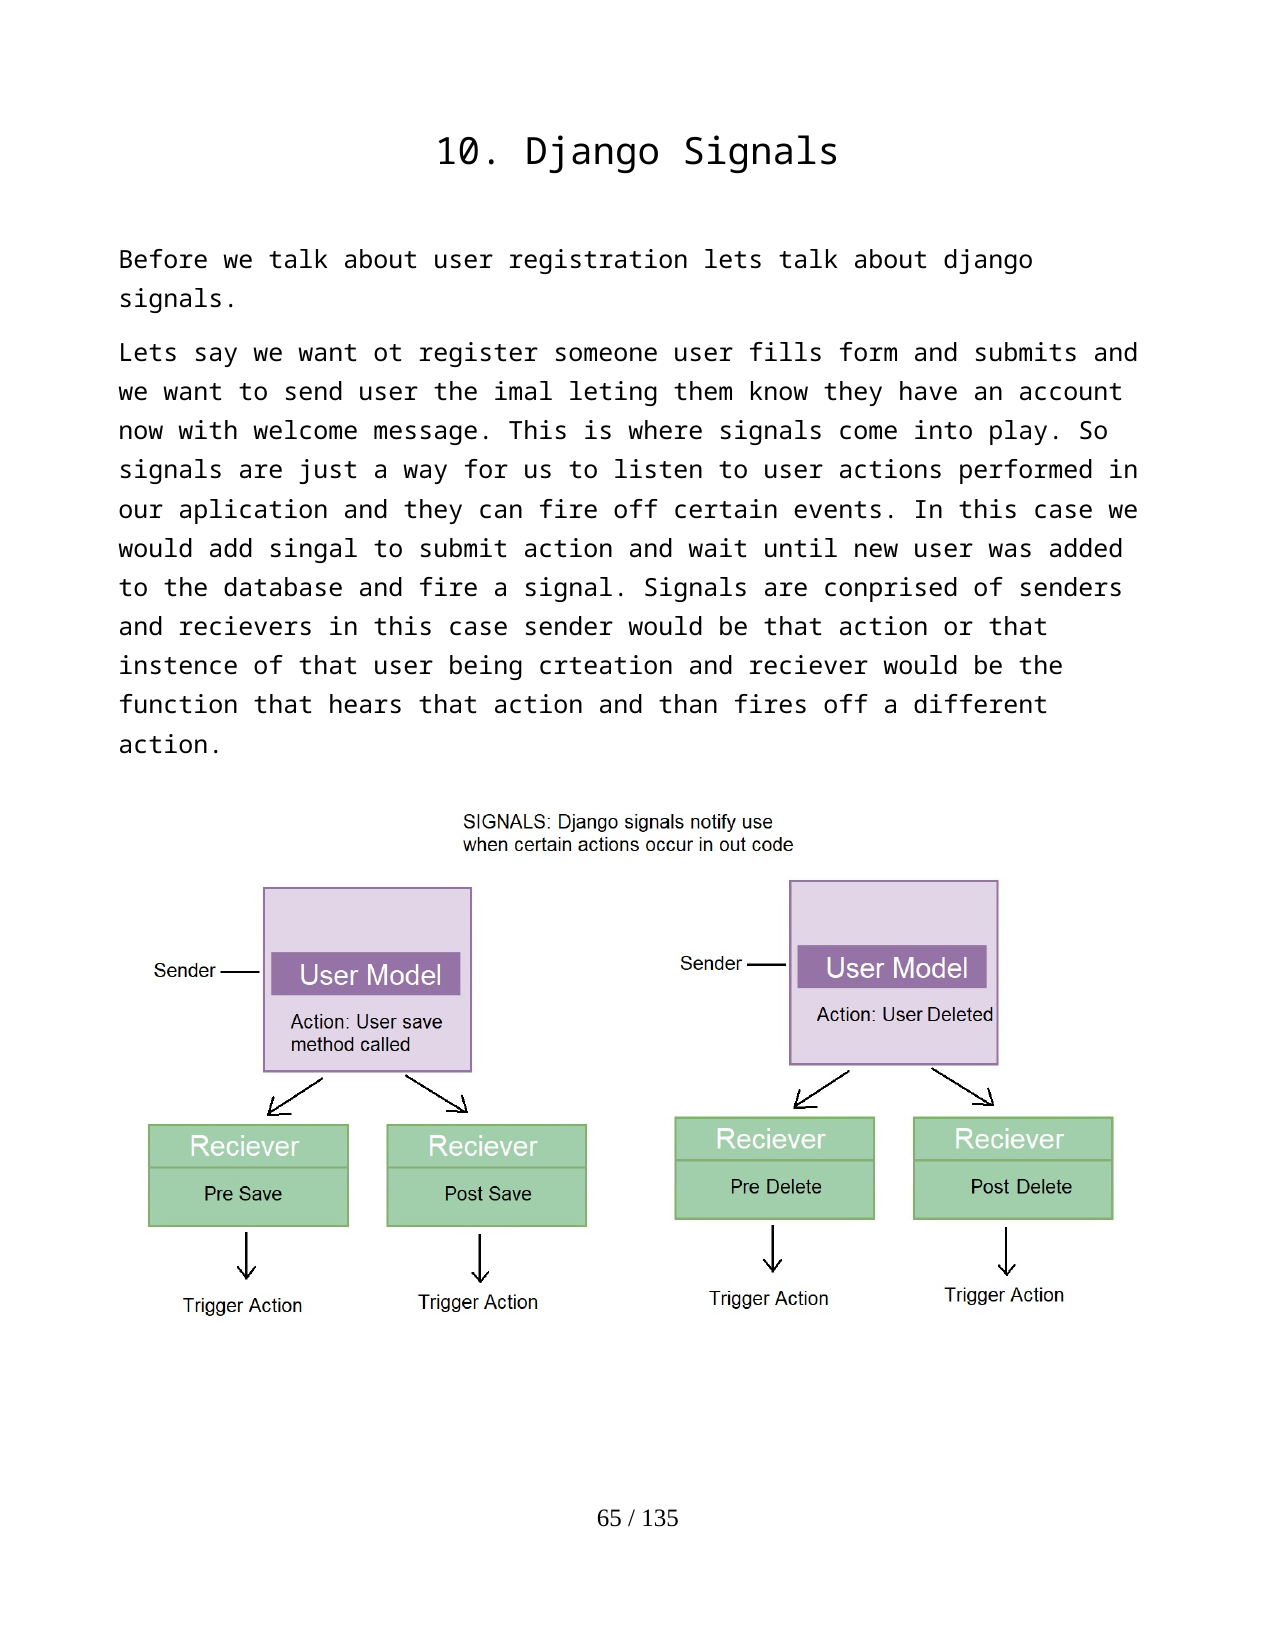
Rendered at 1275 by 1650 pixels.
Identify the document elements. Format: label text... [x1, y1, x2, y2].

text Lets say we want ot register someone user fills form and submits and we want to send user the imal leting them know they have an account now with welcome message. This is where signals come into play. So signals are just a way for us to listen to user actions performed in our aplication and they can fire off certain events. In this case we would add singal to submit action and wait until new user was added to the database and fire a signal. Signals are conprised of senders and recievers in this case sender would be that action or that instence of that user being crteation and reciever would be the function that hears that action and than fires off a different action. [118, 334, 1157, 760]
subtitle 10. Django Signals [118, 124, 1157, 175]
picture [118, 780, 1157, 1324]
text Before we talk about user registration lets talk about django signals. [118, 242, 1157, 315]
